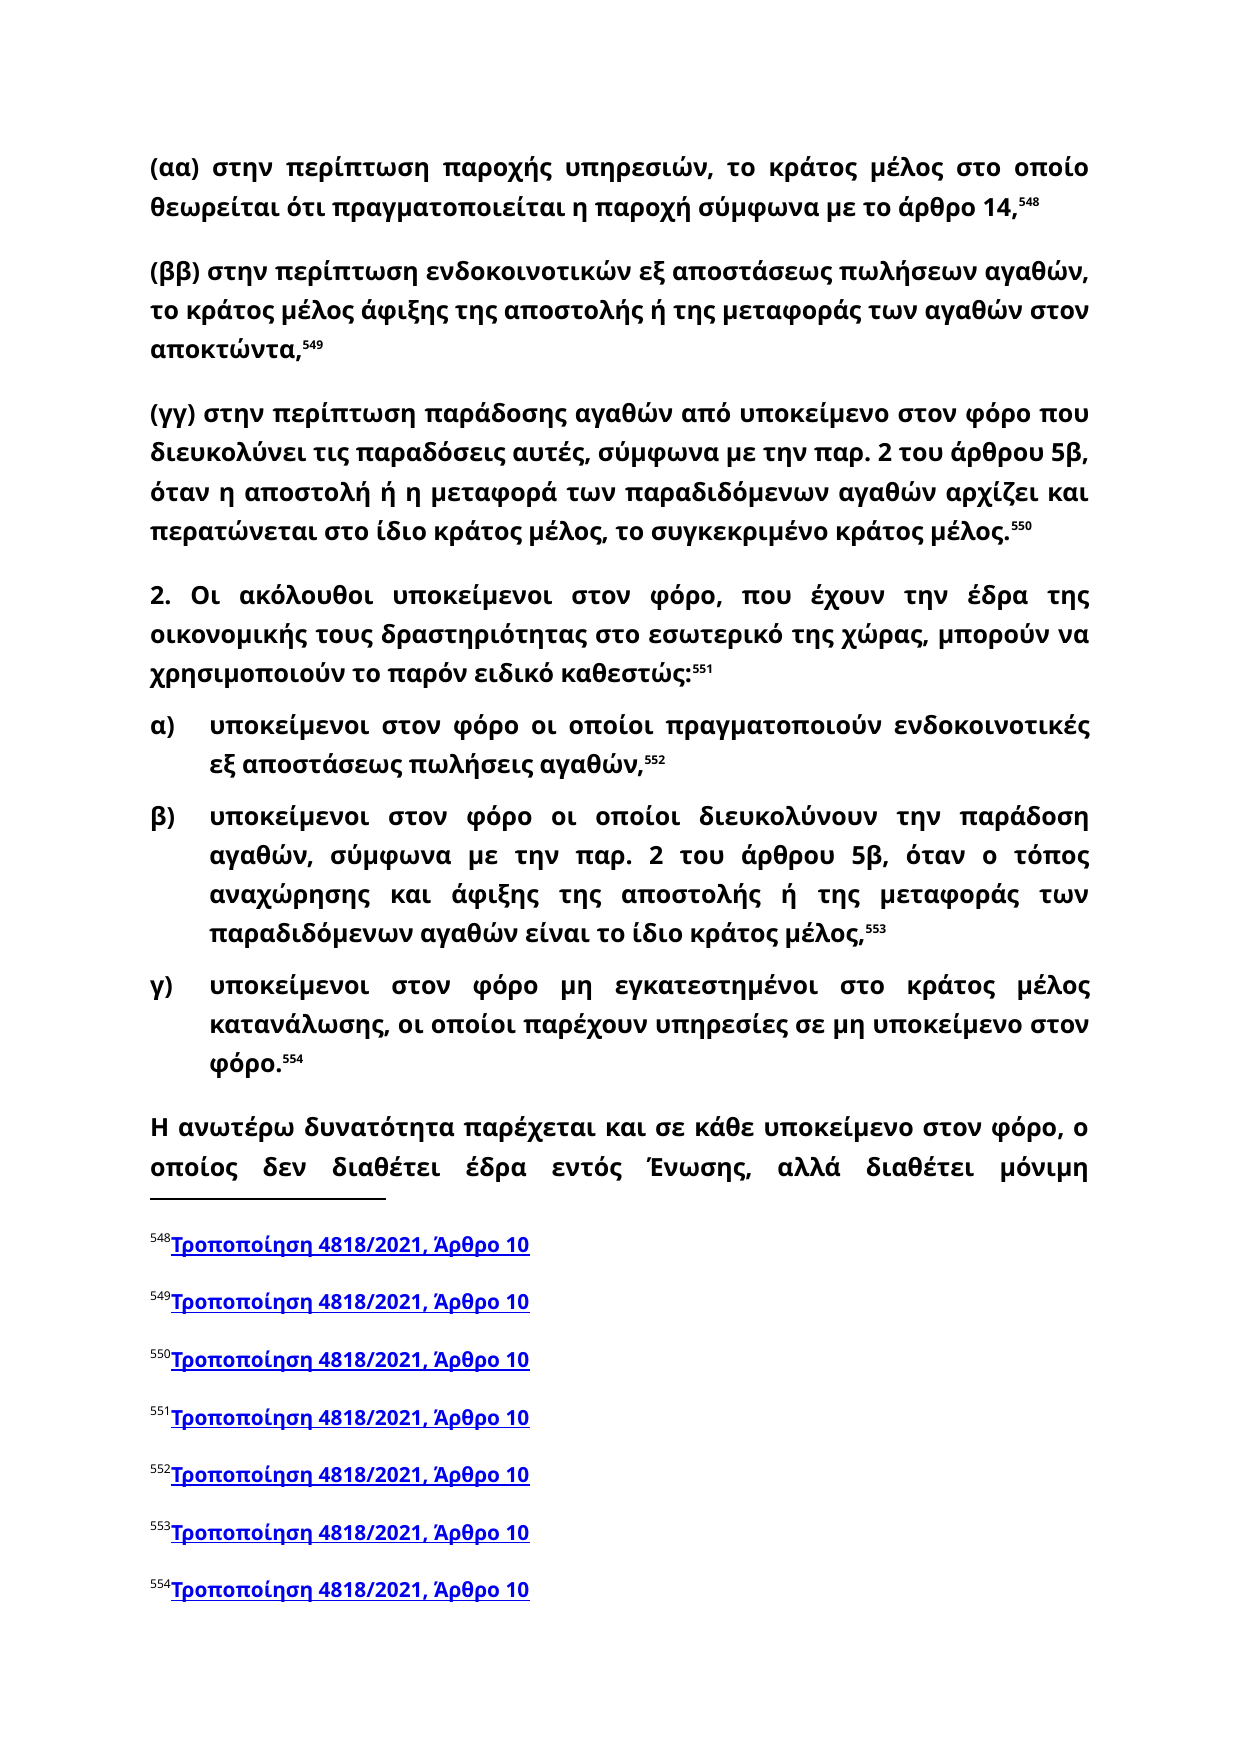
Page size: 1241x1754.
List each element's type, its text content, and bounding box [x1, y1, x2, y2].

text Τροποποίηση 4818/2021, Άρθρο 10 [150, 1230, 1090, 1258]
text Τροποποίηση 4818/2021, Άρθρο 10 [150, 1403, 1090, 1431]
text (ββ) στην περίπτωση ενδοκοινοτικών εξ αποστάσεως πωλήσεων αγαθών, το κράτος μέλος άφιξης της αποστολής ή της μεταφοράς των αγαθών στον αποκτώντα, [150, 253, 1090, 366]
list α) υποκείμενοι στον φόρο οι οποίοι πραγματοποιούν ενδοκοινοτικές εξ αποστάσεως πωλήσεις αγαθών, [150, 707, 1090, 781]
text Τροποποίηση 4818/2021, Άρθρο 10 [150, 1518, 1090, 1546]
list γ) υποκείμενοι στον φόρο μη εγκατεστημένοι στο κράτος μέλος κατανάλωσης, οι οποίοι παρέχουν υπηρεσίες σε μη υποκείμενο στον φόρο. [150, 967, 1090, 1080]
text (γγ) στην περίπτωση παράδοσης αγαθών από υποκείμενο στον φόρο που διευκολύνει τις παραδόσεις αυτές, σύμφωνα με την παρ. 2 του άρθρου 5β, όταν η αποστολή ή η μεταφορά των παραδιδόμενων αγαθών αρχίζει και περατώνεται στο ίδιο κράτος μέλος, το συγκεκριμένο κράτος μέλος. [150, 396, 1090, 547]
text Τροποποίηση 4818/2021, Άρθρο 10 [150, 1345, 1090, 1373]
text Τροποποίηση 4818/2021, Άρθρο 10 [150, 1287, 1090, 1316]
text Τροποποίηση 4818/2021, Άρθρο 10 [150, 1576, 1090, 1604]
text 2. Οι ακόλουθοι υποκείμενοι στον φόρο, που έχουν την έδρα της οικονομικής τους δραστηριότητας στο εσωτερικό της χώρας, μπορούν να χρησιμοποιούν το παρόν ειδικό καθεστώς: [150, 577, 1090, 690]
text Τροποποίηση 4818/2021, Άρθρο 10 [150, 1460, 1090, 1489]
text Η ανωτέρω δυνατότητα παρέχεται και σε κάθε υποκείμενο στον φόρο, ο οποίος δεν διαθέτει έδρα εντός Ένωσης, αλλά διαθέτει μόνιμη [150, 1110, 1090, 1183]
text (αα) στην περίπτωση παροχής υπηρεσιών, το κράτος μέλος στο οποίο θεωρείται ότι πραγματοποιείται η παροχή σύμφωνα με το άρθρο 14, [150, 150, 1090, 223]
list β) υποκείμενοι στον φόρο οι οποίοι διευκολύνουν την παράδοση αγαθών, σύμφωνα με την παρ. 2 του άρθρου 5β, όταν ο τόπος αναχώρησης και άφιξης της αποστολής ή της μεταφοράς των παραδιδόμενων αγαθών είναι το ίδιο κράτος μέλος, [150, 798, 1090, 950]
